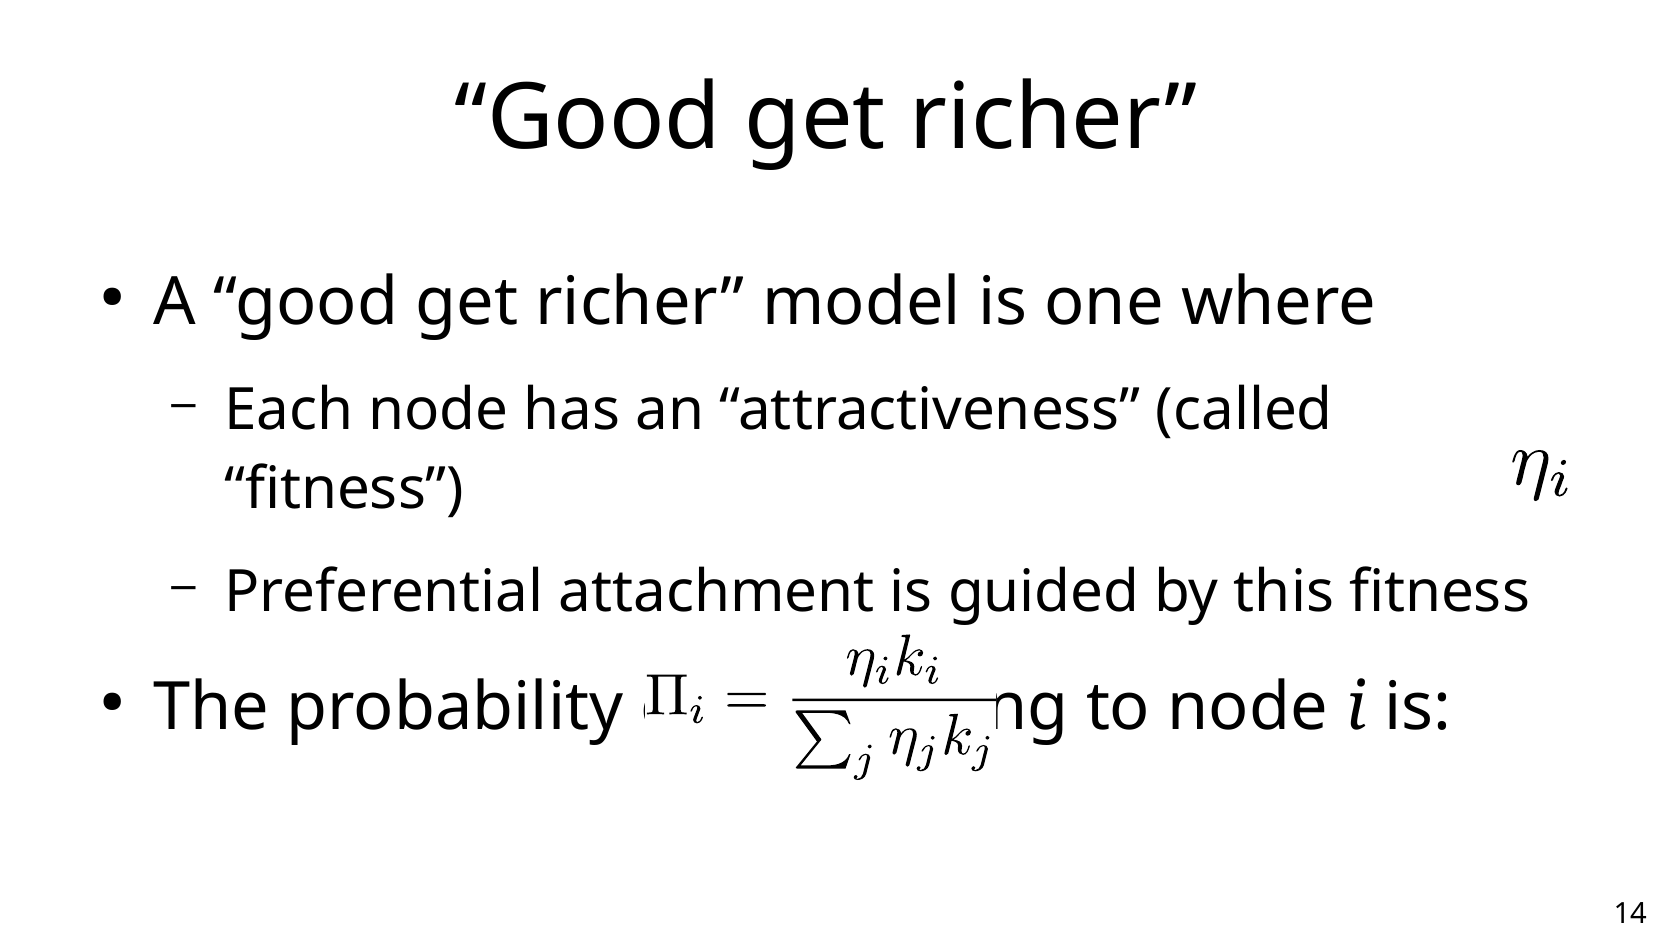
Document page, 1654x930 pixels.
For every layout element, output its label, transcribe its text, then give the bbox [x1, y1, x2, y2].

text_box [1509, 449, 1571, 502]
title “Good get richer” [82, 1, 1571, 225]
text_box [645, 634, 997, 781]
list A “good get richer” model is one where Each node has an “attractiveness” (called “fitness”) Preferential attachment is guided by this fitness The probability of connecting to node i is: [82, 252, 1571, 793]
